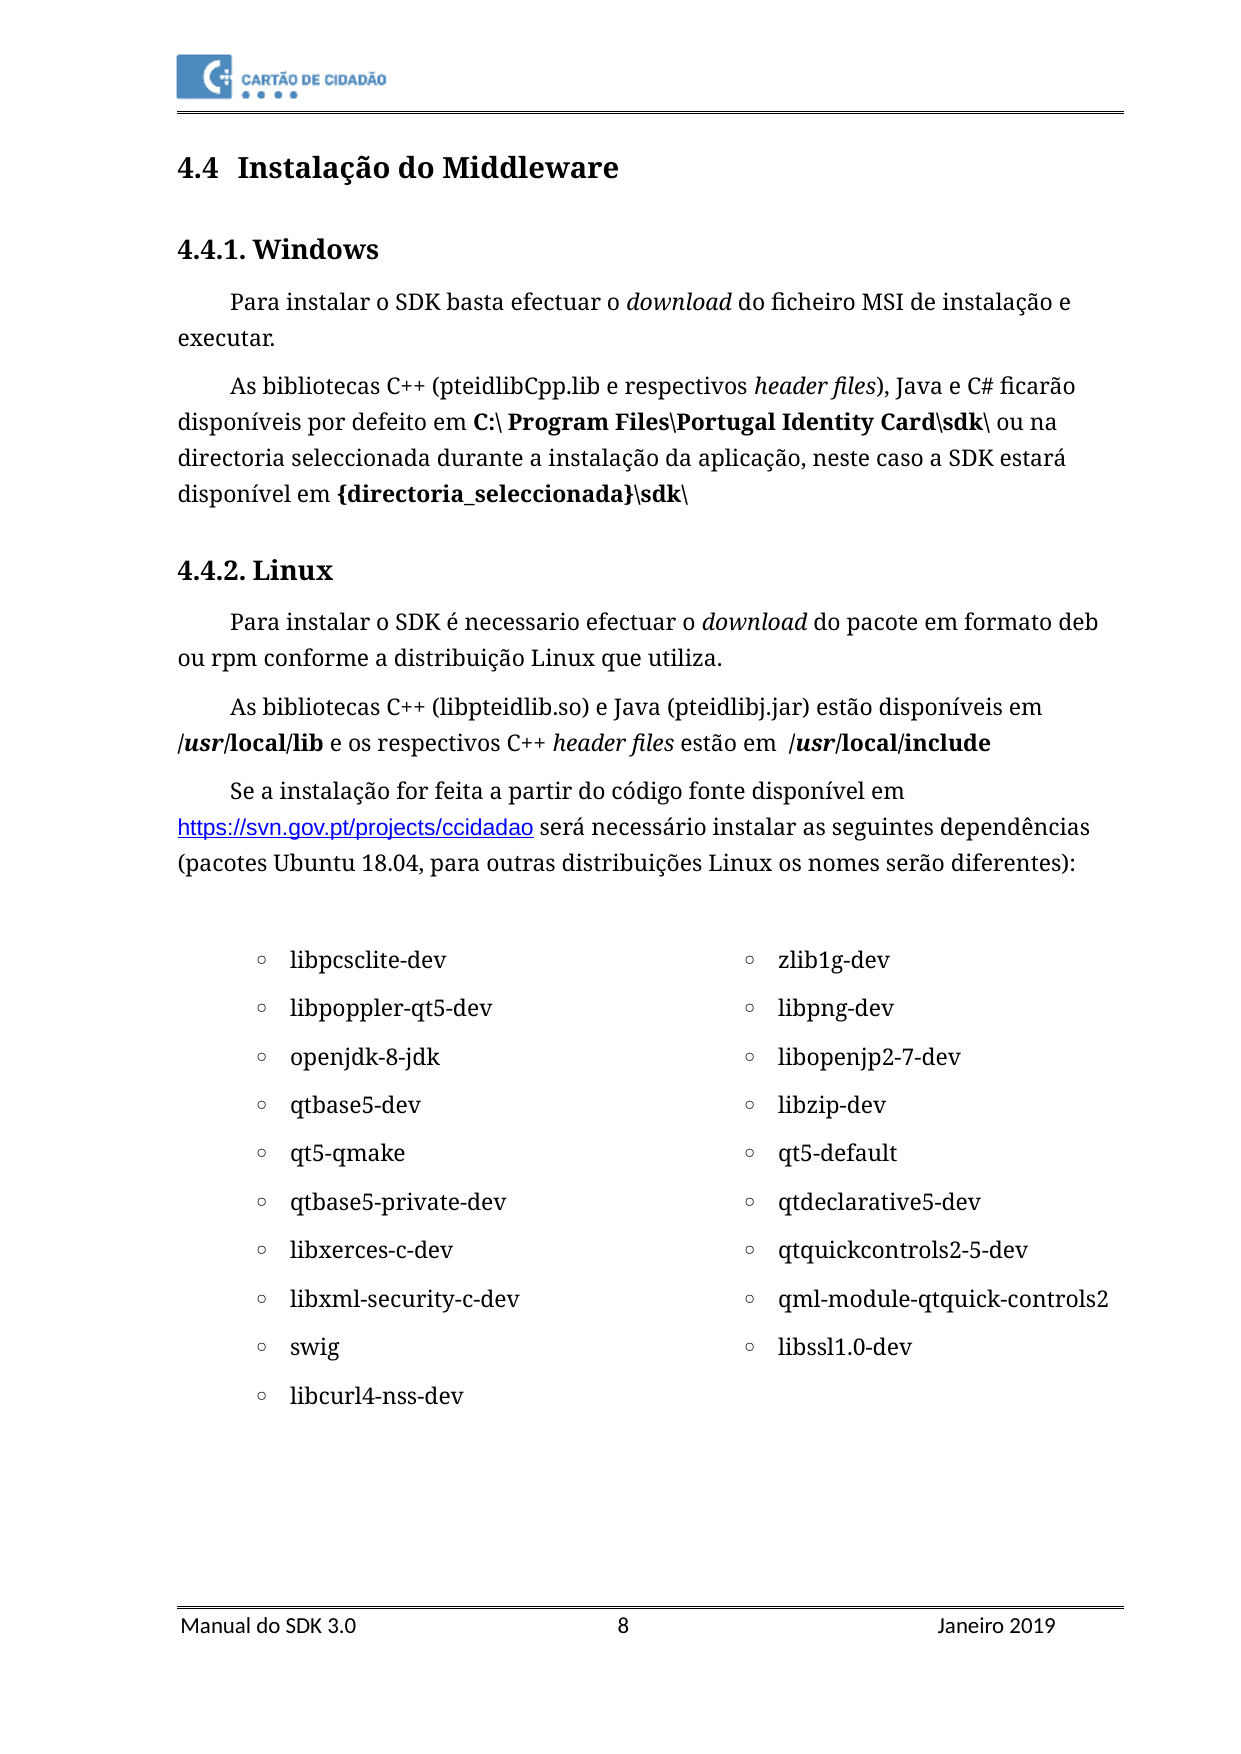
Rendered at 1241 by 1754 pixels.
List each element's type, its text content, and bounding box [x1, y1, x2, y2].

list libxml-security-c-dev [252, 1283, 636, 1314]
list zlib1g-dev [740, 944, 1124, 975]
list openjdk-8-jdk [252, 1041, 636, 1072]
list qt5-default [740, 1137, 1124, 1169]
list qtbase5-dev [252, 1089, 636, 1120]
text As bibliotecas C++ (pteidlibCpp.lib e respectivos header files), Java e C# ficarão disponíveis por defeito em C:\ Program Files\Portugal Identity Card\sdk\ ou na directoria seleccionada durante a instalação da aplicação, neste caso a SDK estará disponível em {directoria_seleccionada}\sdk\ [177, 370, 1124, 509]
list libssl1.0-dev [740, 1331, 1124, 1362]
list libzip-dev [740, 1089, 1124, 1120]
picture [174, 49, 428, 106]
subtitle Instalação do Middleware [177, 148, 1124, 187]
list qtquickcontrols2-5-dev [740, 1234, 1124, 1266]
list libcurl4-nss-dev [252, 1379, 636, 1411]
text Para instalar o SDK é necessario efectuar o download do pacote em formato deb ou rpm conforme a distribuição Linux que utiliza. [177, 606, 1124, 673]
list libpcsclite-dev [252, 944, 636, 975]
text Para instalar o SDK basta efectuar o download do ficheiro MSI de instalação e executar. [177, 286, 1124, 353]
list qtdeclarative5-dev [740, 1186, 1124, 1217]
list libopenjp2-7-dev [740, 1041, 1124, 1072]
list qtbase5-private-dev [252, 1186, 636, 1217]
list libpng-dev [740, 992, 1124, 1023]
subtitle Linux [177, 551, 1124, 588]
list libpoppler-qt5-dev [252, 992, 636, 1023]
text As bibliotecas C++ (libpteidlib.so) e Java (pteidlibj.jar) estão disponíveis em /usr/local/lib e os respectivos C++ header files estão em /usr/local/include [177, 691, 1124, 758]
subtitle Windows [177, 231, 1124, 268]
list qt5-qmake [252, 1137, 636, 1169]
list swig [252, 1331, 636, 1362]
list libxerces-c-dev [252, 1234, 636, 1266]
text Se a instalação for feita a partir do código fonte disponível em https://svn.gov.pt/projects/ccidadao será necessário instalar as seguintes dependências (pacotes Ubuntu 18.04, para outras distribuições Linux os nomes serão diferentes): [177, 775, 1124, 878]
list qml-module-qtquick-controls2 [740, 1283, 1124, 1314]
